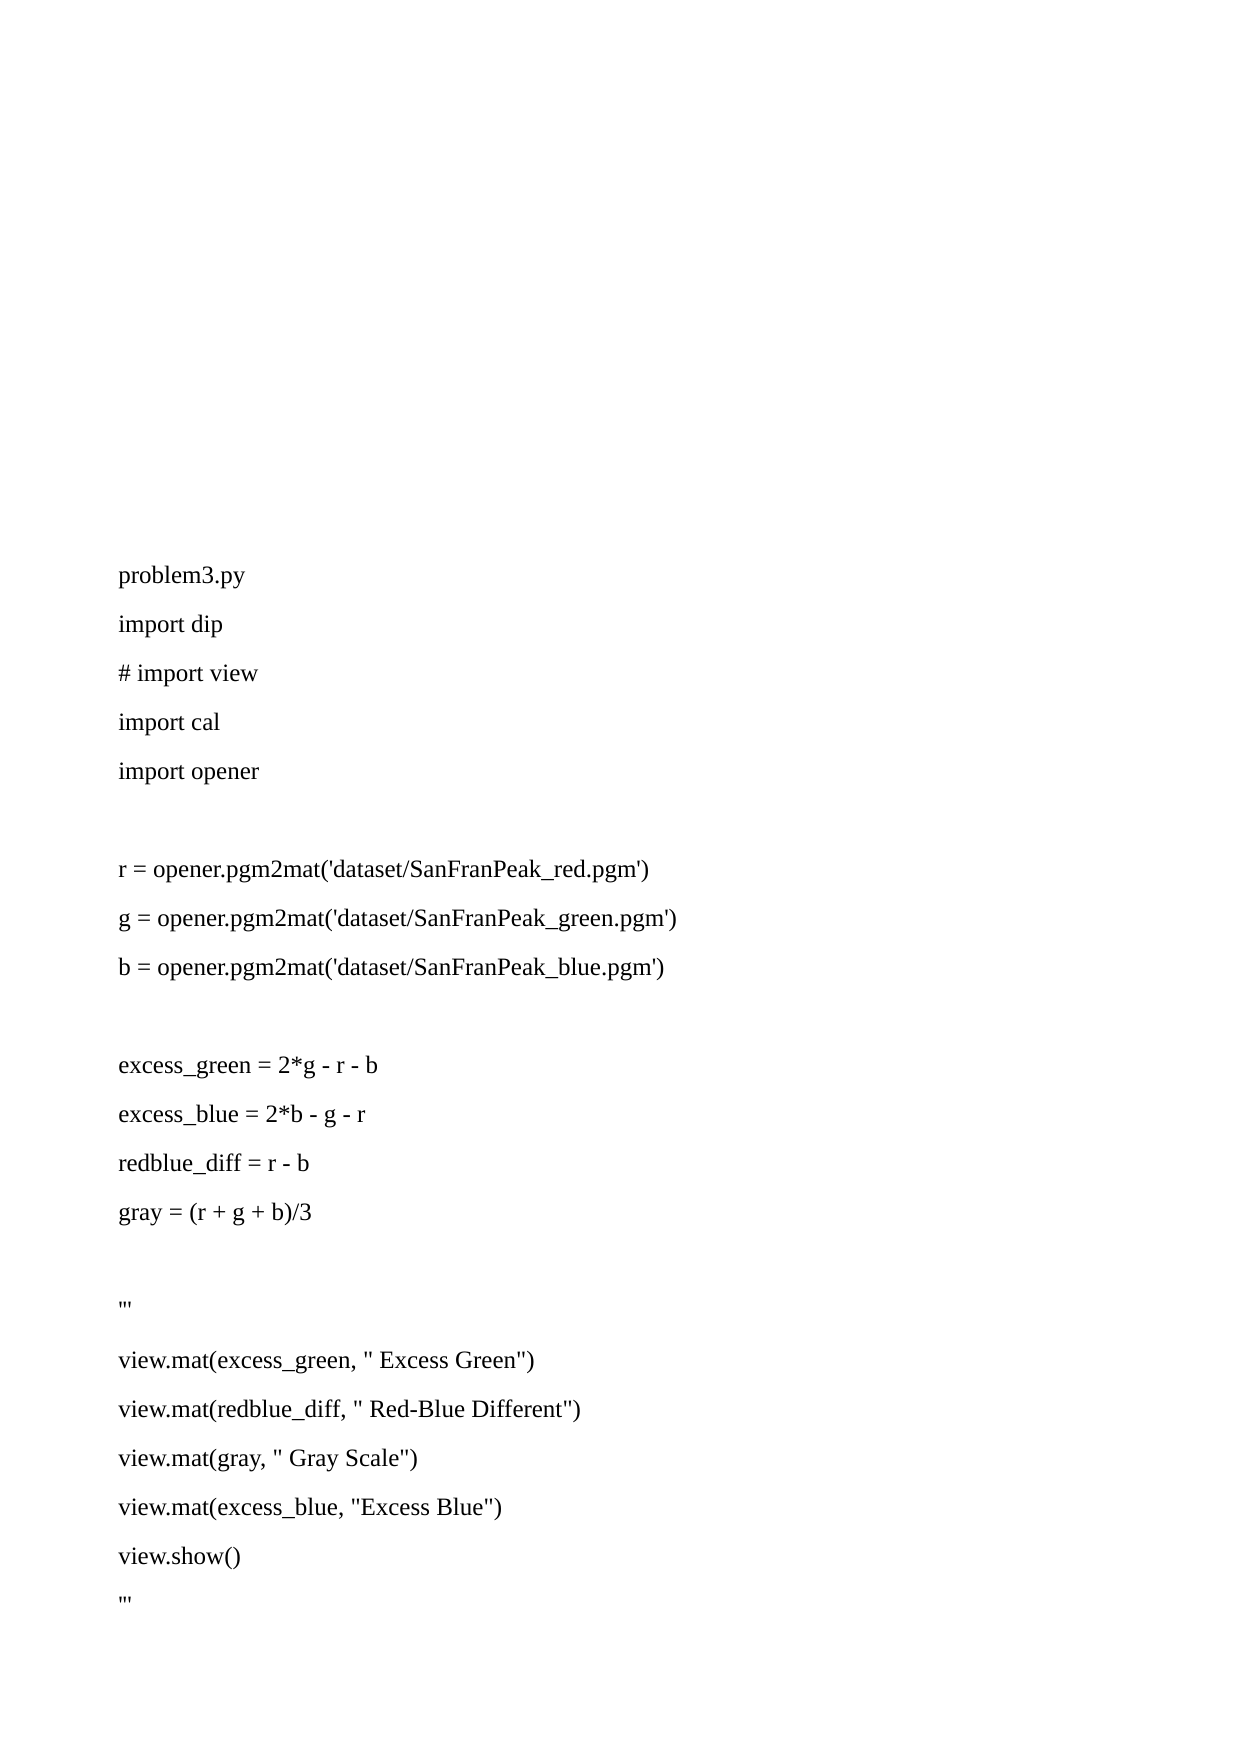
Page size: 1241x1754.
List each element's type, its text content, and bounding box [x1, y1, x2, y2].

text excess_blue = 2*b - g - r [118, 1099, 1122, 1128]
text import opener [118, 756, 1122, 785]
text ''' [118, 1296, 1122, 1324]
text excess_green = 2*g - r - b [118, 1050, 1122, 1079]
text view.mat(excess_green, " Excess Green") [118, 1345, 1122, 1373]
text ''' [118, 1590, 1122, 1619]
text redblue_diff = r - b [118, 1148, 1122, 1177]
text g = opener.pgm2mat('dataset/SanFranPeak_green.pgm') [118, 903, 1122, 932]
text r = opener.pgm2mat('dataset/SanFranPeak_red.pgm') [118, 854, 1122, 883]
text import dip [118, 609, 1122, 637]
text import cal [118, 707, 1122, 736]
text view.mat(redblue_diff, " Red-Blue Different") [118, 1394, 1122, 1422]
text gray = (r + g + b)/3 [118, 1197, 1122, 1226]
text problem3.py [118, 560, 1122, 588]
text view.mat(excess_blue, "Excess Blue") [118, 1492, 1122, 1521]
text view.show() [118, 1541, 1122, 1570]
text # import view [118, 658, 1122, 687]
text view.mat(gray, " Gray Scale") [118, 1443, 1122, 1472]
text b = opener.pgm2mat('dataset/SanFranPeak_blue.pgm') [118, 952, 1122, 981]
